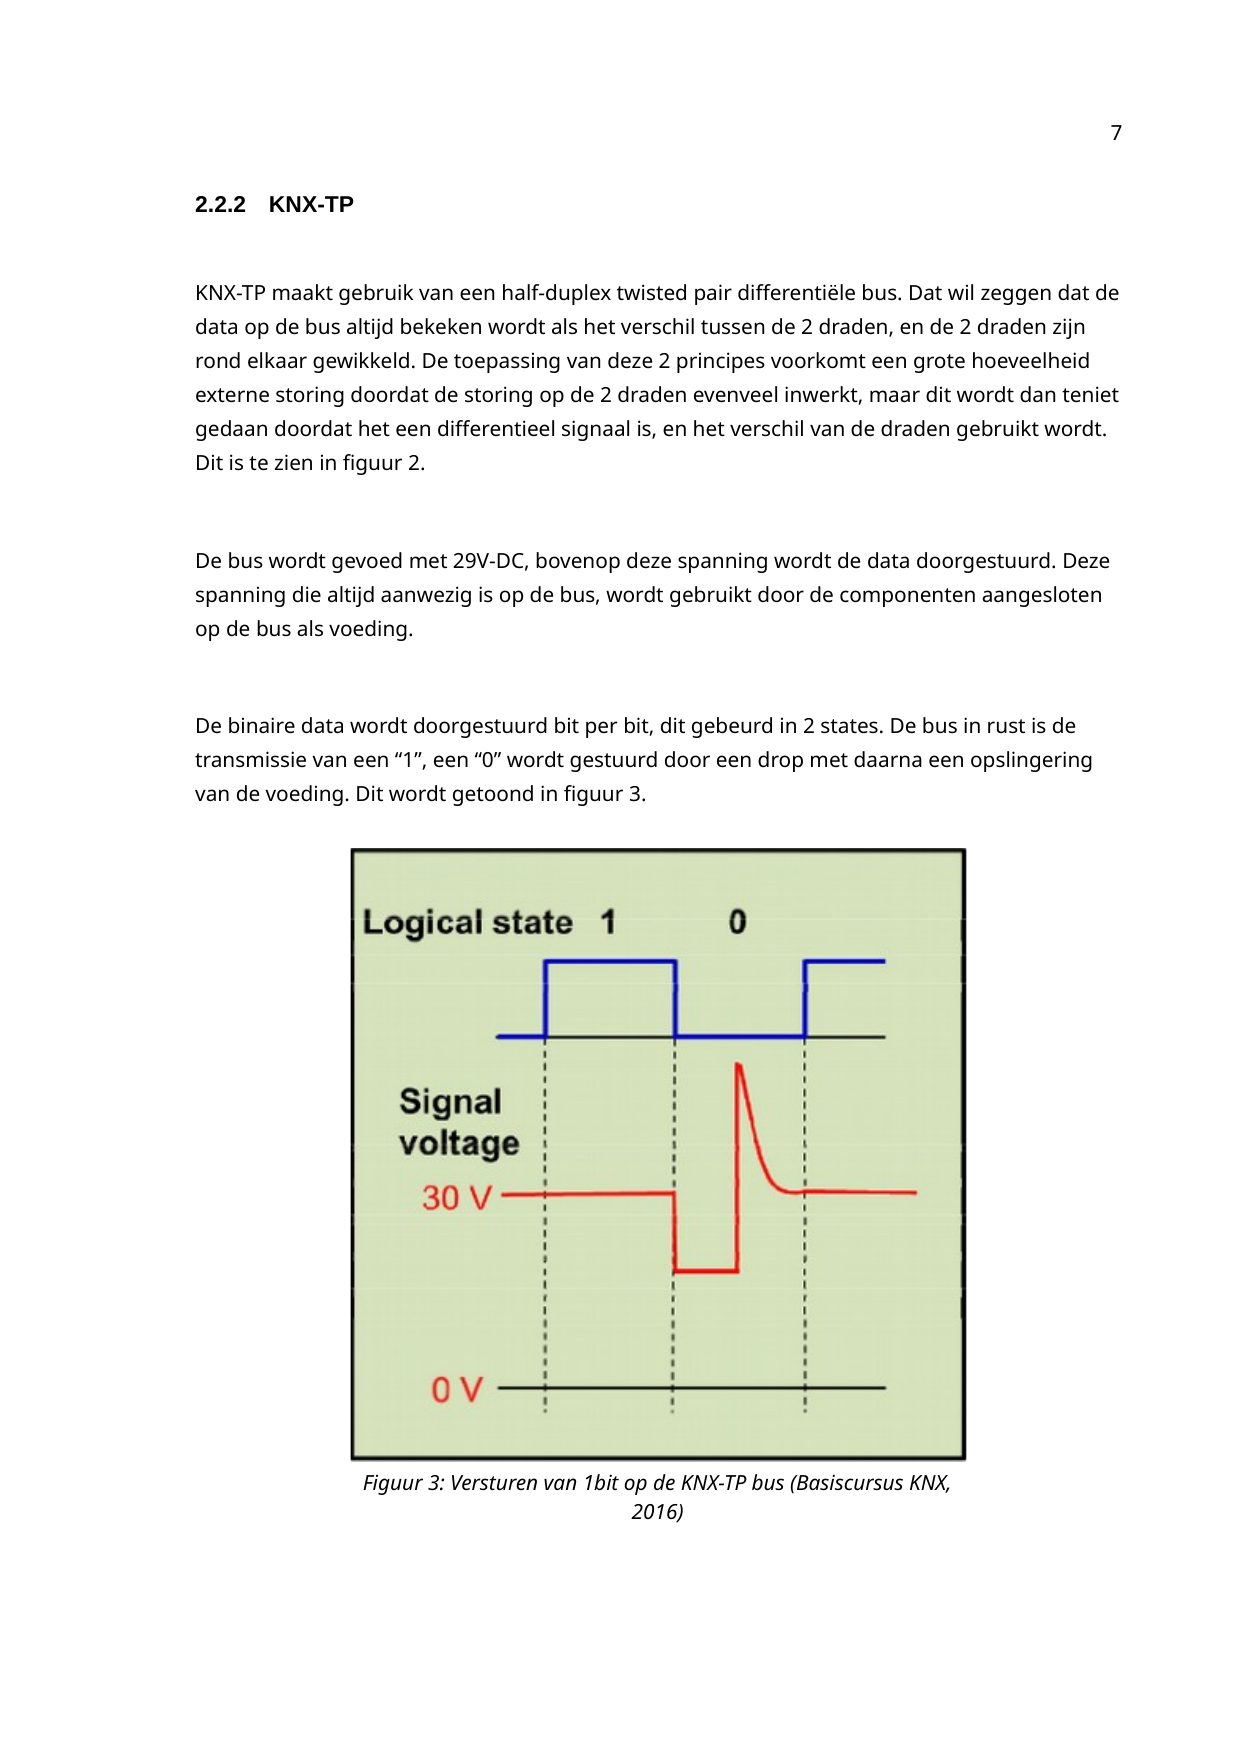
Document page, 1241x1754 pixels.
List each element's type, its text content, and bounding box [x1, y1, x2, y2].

text Figuur 3: Versturen van 1bit op de KNX-TP bus (Basiscursus KNX, 2016) [351, 1462, 966, 1525]
picture [350, 848, 967, 1462]
text De bus wordt gevoed met 29V-DC, bovenop deze spanning wordt de data doorgestuurd. Deze spanning die altijd aanwezig is op de bus, wordt gebruikt door de componenten aangesloten op de bus als voeding. [195, 546, 1122, 642]
subtitle 2.2.2 KNX-TP [195, 191, 1122, 217]
text De binaire data wordt doorgestuurd bit per bit, dit gebeurd in 2 states. De bus in rust is de transmissie van een “1”, een “0” wordt gestuurd door een drop met daarna een opslingering van de voeding. Dit wordt getoond in figuur 3. [195, 711, 1122, 808]
text KNX-TP maakt gebruik van een half-duplex twisted pair differentiële bus. Dat wil zeggen dat de data op de bus altijd bekeken wordt als het verschil tussen de 2 draden, en de 2 draden zijn rond elkaar gewikkeld. De toepassing van deze 2 principes voorkomt een grote hoeveelheid externe storing doordat de storing op de 2 draden evenveel inwerkt, maar dit wordt dan teniet gedaan doordat het een differentieel signaal is, en het verschil van de draden gebruikt wordt. Dit is te zien in figuur 2. [195, 278, 1122, 477]
